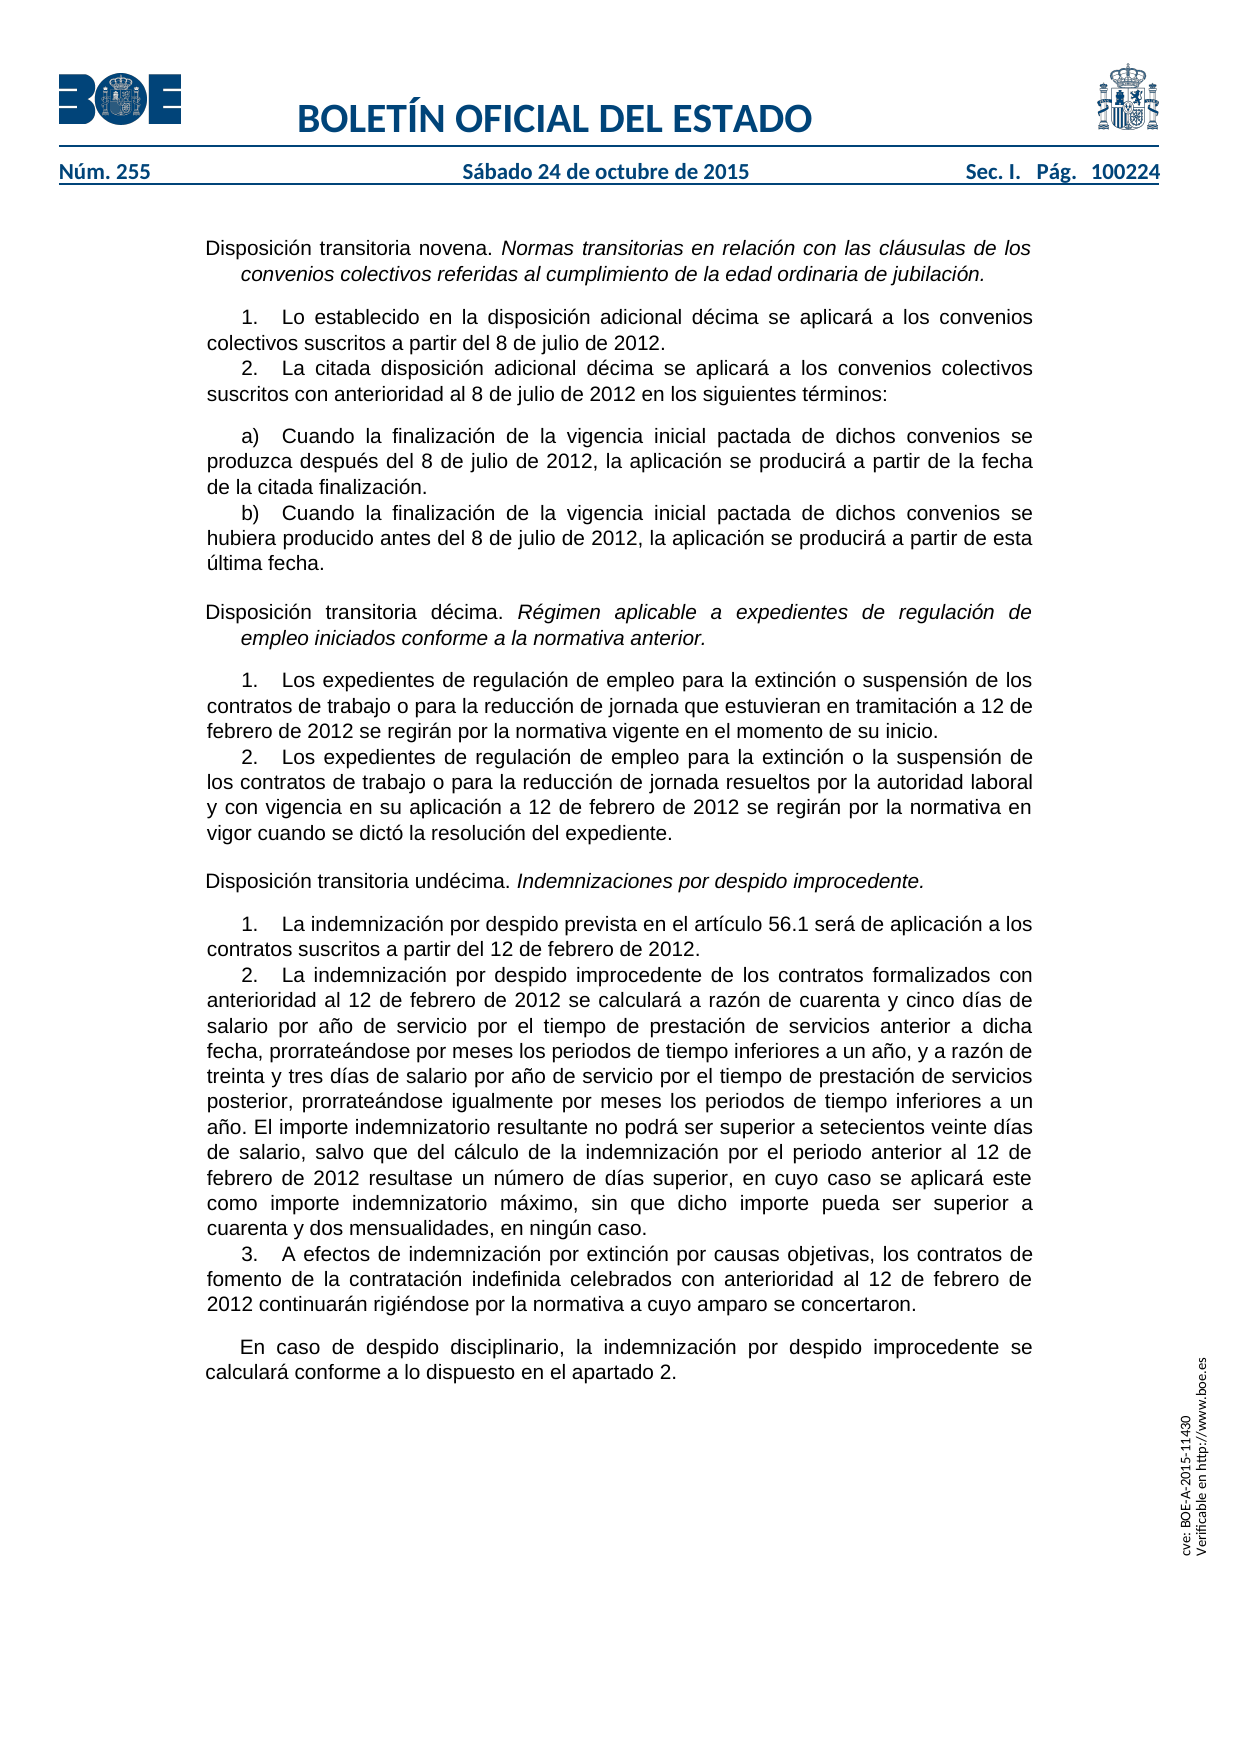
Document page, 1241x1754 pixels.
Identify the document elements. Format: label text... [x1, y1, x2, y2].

list Lo establecido en la disposición adicional décima se aplicará a los convenios colectivos suscritos a partir del 8 de julio de 2012. [207, 305, 1034, 354]
list Cuando la finalización de la vigencia inicial pactada de dichos convenios se produzca después del 8 de julio de 2012, la aplicación se producirá a partir de la fecha de la citada finalización. [207, 424, 1034, 498]
text Disposición transitoria undécima. Indemnizaciones por despido improcedente. [205, 869, 1034, 893]
picture [59, 73, 181, 125]
list La indemnización por despido improcedente de los contratos formalizados con anterioridad al 12 de febrero de 2012 se calculará a razón de cuarenta y cinco días de salario por año de servicio por el tiempo de prestación de servicios anterior a dicha fecha, prorrateándose por meses los periodos de tiempo inferiores a un año, y a razón de treinta y tres días de salario por año de servicio por el tiempo de prestación de servicios posterior, prorrateándose igualmente por meses los periodos de tiempo inferiores a un año. El importe indemnizatorio resultante no podrá ser superior a setecientos veinte días de salario, salvo que del cálculo de la indemnización por el periodo anterior al 12 de febrero de 2012 resultase un número de días superior, en cuyo caso se aplicará este como importe indemnizatorio máximo, sin que dicho importe pueda ser superior a cuarenta y dos mensualidades, en ningún caso. [207, 963, 1034, 1240]
text Disposición transitoria décima. Régimen aplicable a expedientes de regulación de empleo iniciados conforme a la normativa anterior. [205, 599, 1034, 649]
text En caso de despido disciplinario, la indemnización por despido improcedente se calculará conforme a lo dispuesto en el apartado 2. [205, 1335, 1034, 1384]
list Cuando la finalización de la vigencia inicial pactada de dichos convenios se hubiera producido antes del 8 de julio de 2012, la aplicación se producirá a partir de esta última fecha. [207, 500, 1034, 575]
list La indemnización por despido prevista en el artículo 56.1 será de aplicación a los contratos suscritos a partir del 12 de febrero de 2012. [207, 912, 1034, 961]
list La citada disposición adicional décima se aplicará a los convenios colectivos suscritos con anterioridad al 8 de julio de 2012 en los siguientes términos: [207, 356, 1034, 405]
list Los expedientes de regulación de empleo para la extinción o suspensión de los contratos de trabajo o para la reducción de jornada que estuvieran en tramitación a 12 de febrero de 2012 se regirán por la normativa vigente en el momento de su inicio. [207, 668, 1034, 743]
picture [1097, 63, 1159, 130]
text Disposición transitoria novena. Normas transitorias en relación con las cláusulas de los convenios colectivos referidas al cumplimiento de la edad ordinaria de jubilación. [205, 236, 1034, 286]
list Los expedientes de regulación de empleo para la extinción o la suspensión de los contratos de trabajo o para la reducción de jornada resueltos por la autoridad laboral y con vigencia en su aplicación a 12 de febrero de 2012 se regirán por la normativa en vigor cuando se dictó la resolución del expediente. [207, 744, 1034, 844]
list A efectos de indemnización por extinción por causas objetivas, los contratos de fomento de la contratación indefinida celebrados con anterioridad al 12 de febrero de 2012 continuarán rigiéndose por la normativa a cuyo amparo se concertaron. [207, 1242, 1034, 1316]
